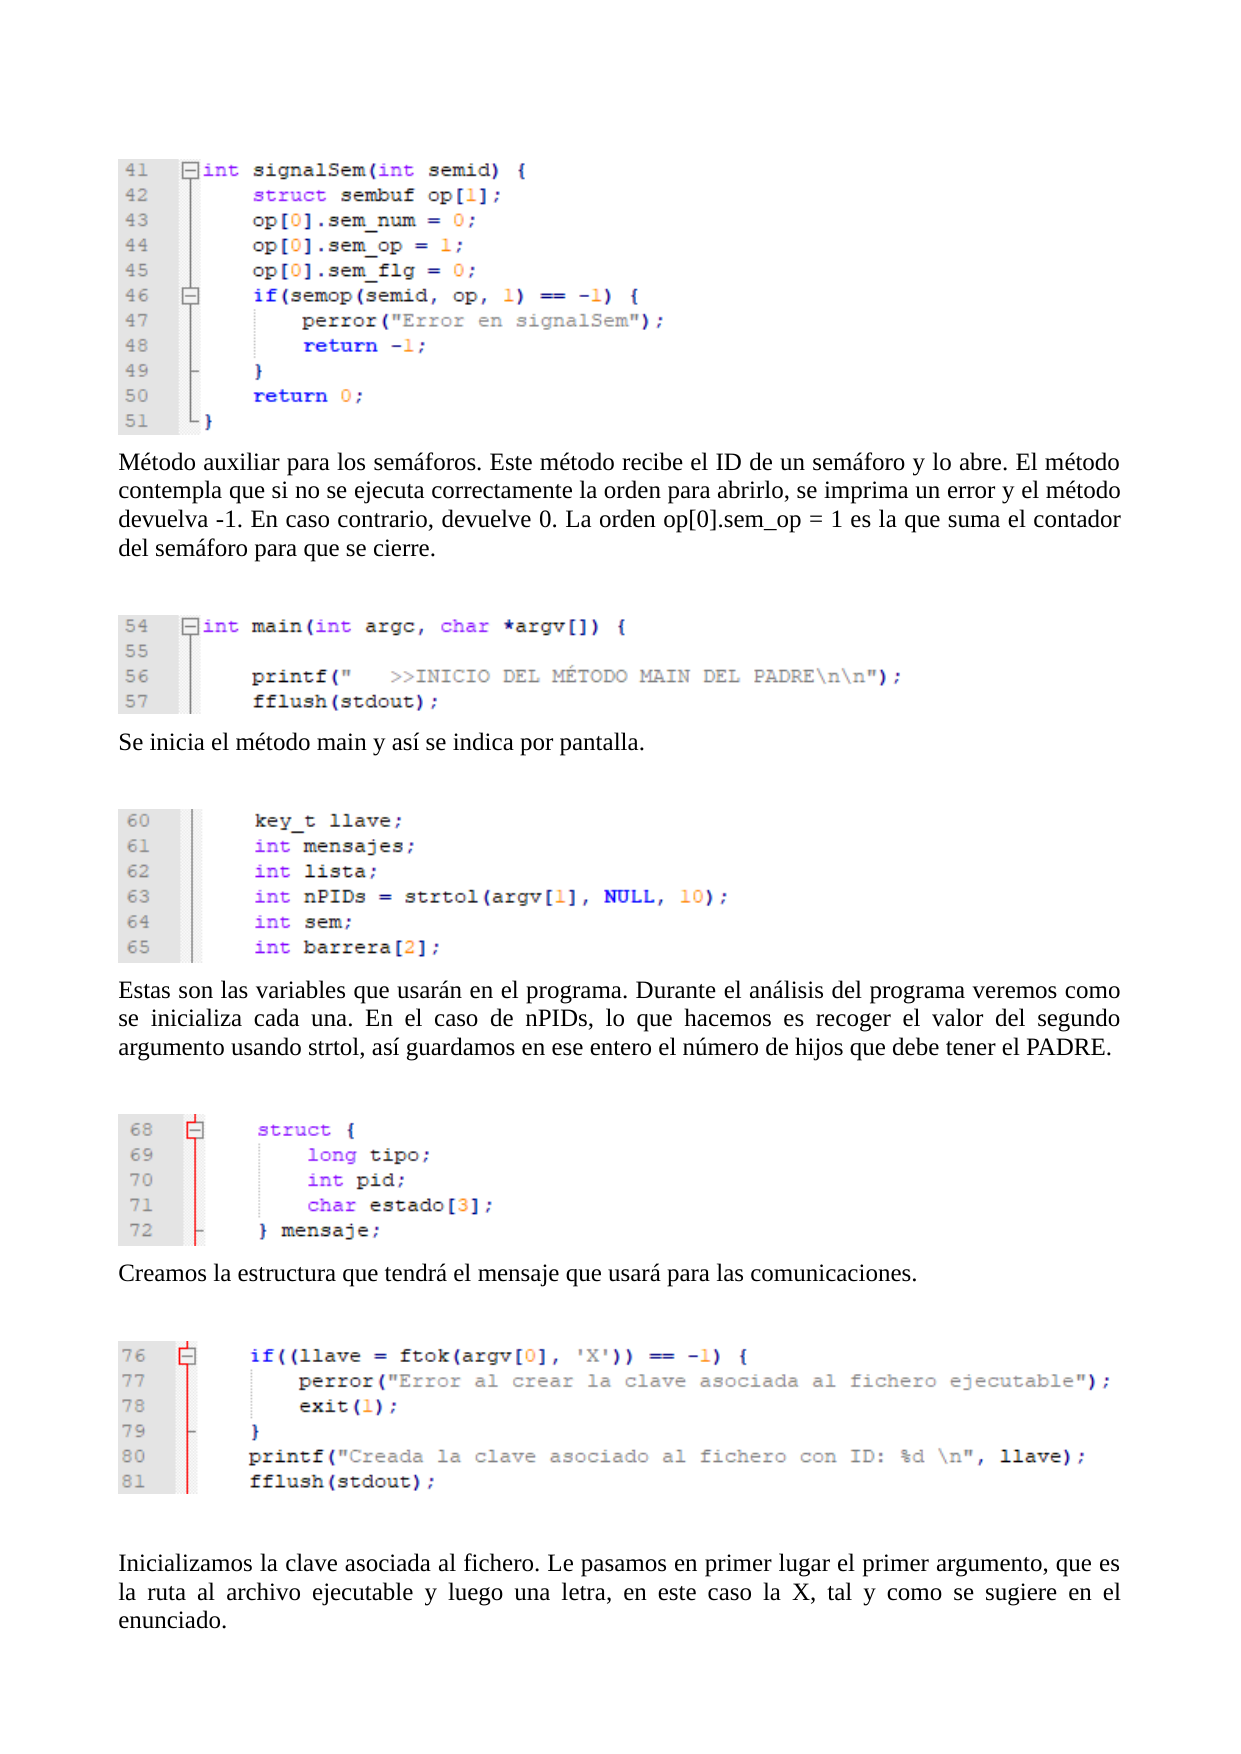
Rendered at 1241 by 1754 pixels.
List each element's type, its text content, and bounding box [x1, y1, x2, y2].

text Creamos la estructura que tendrá el mensaje que usará para las comunicaciones. [118, 1258, 1122, 1287]
text Método auxiliar para los semáforos. Este método recibe el ID de un semáforo y lo abre. El método contempla que si no se ejecuta correctamente la orden para abrirlo, se imprima un error y el método devuelva -1. En caso contrario, devuelve 0. La orden op[0].sem_op = 1 es la que suma el contador del semáforo para que se cierre. [118, 447, 1122, 562]
text Estas son las variables que usarán en el programa. Durante el análisis del programa veremos como se inicializa cada una. En el caso de nPIDs, lo que hacemos es recoger el valor del segundo argumento usando strtol, así guardamos en ese entero el número de hijos que debe tener el PADRE. [118, 975, 1122, 1061]
text Se inicia el método main y así se indica por pantalla. [118, 727, 1122, 755]
text Inicializamos la clave asociada al fichero. Le pasamos en primer lugar el primer argumento, que es la ruta al archivo ejecutable y luego una letra, en este caso la X, tal y como se sugiere en el enunciado. [118, 1548, 1122, 1634]
